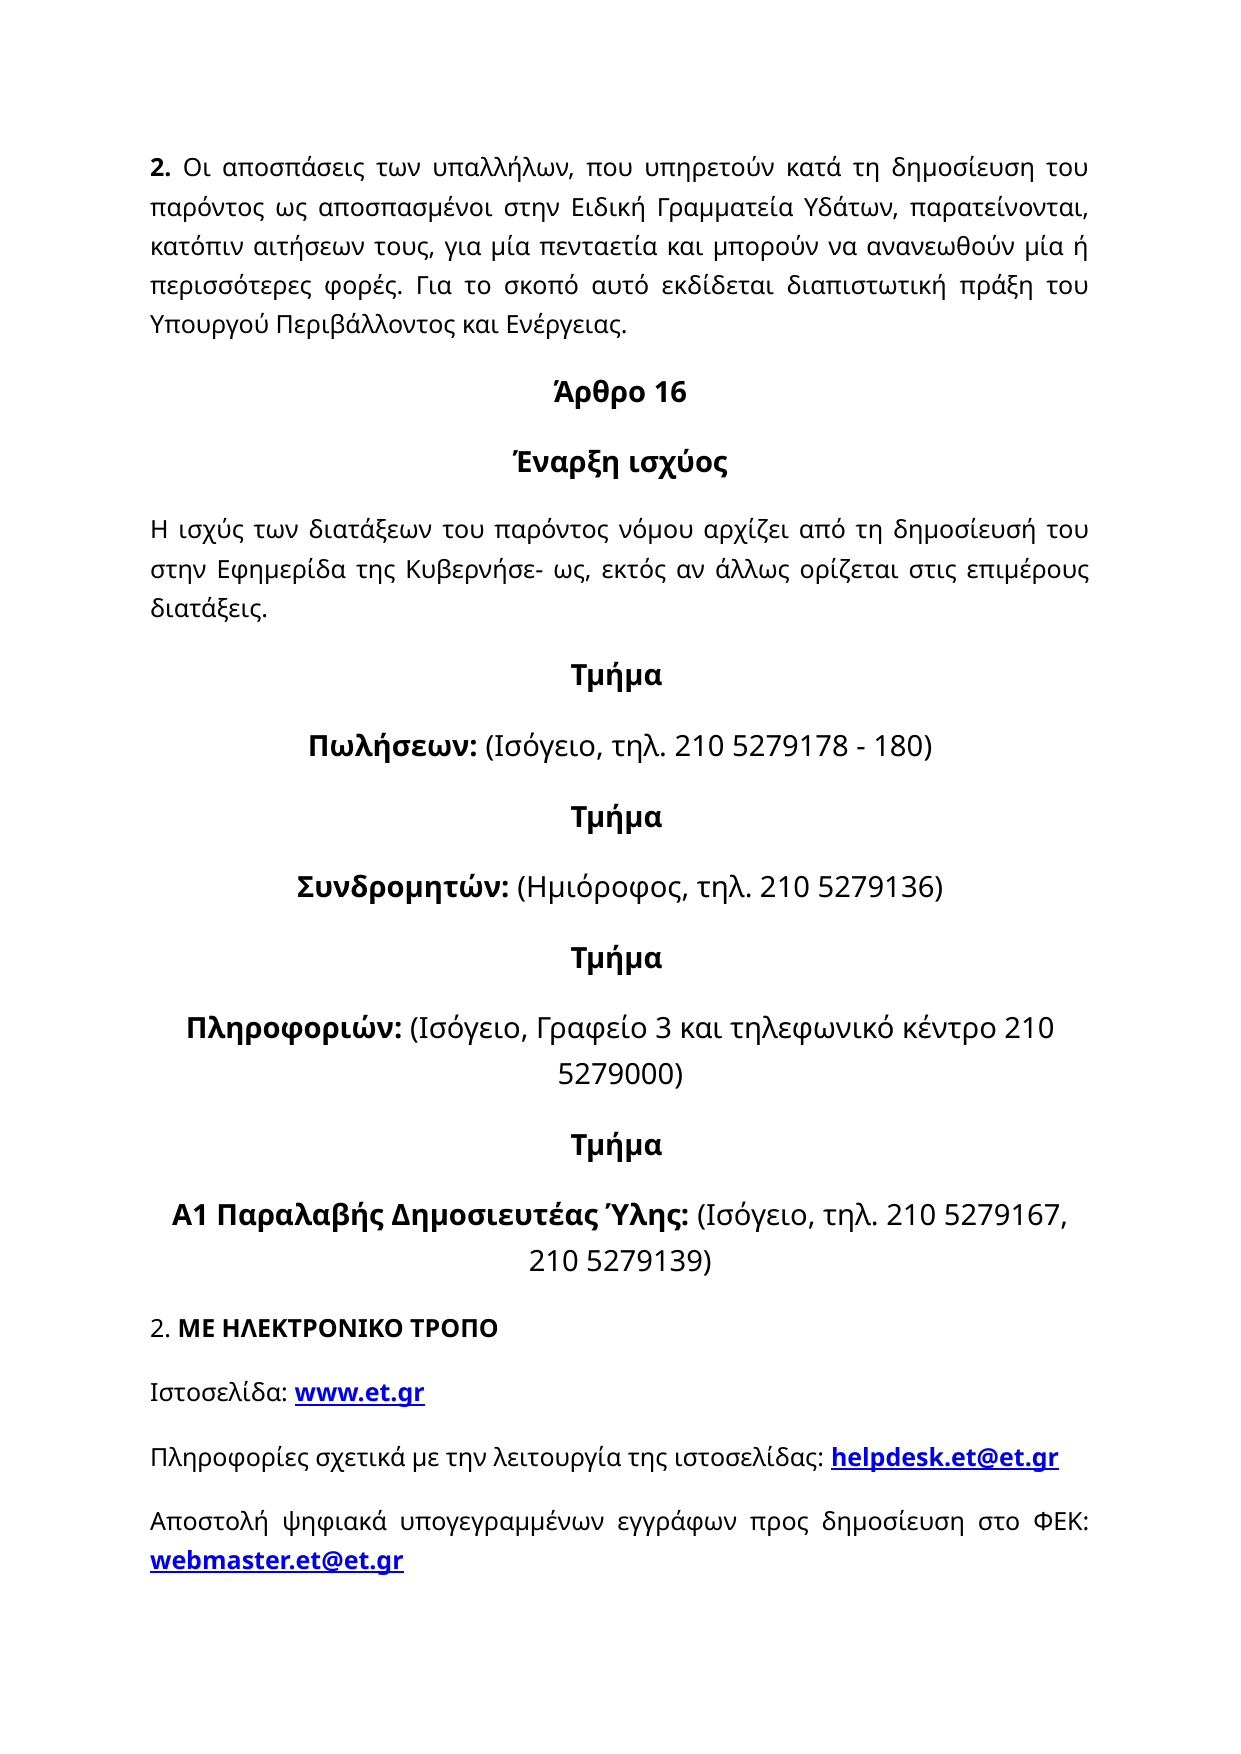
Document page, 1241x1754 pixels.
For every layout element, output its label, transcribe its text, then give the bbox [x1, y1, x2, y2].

subtitle Τμήμα [150, 654, 1090, 694]
text Ιστοσελίδα: www.et.gr [150, 1375, 1090, 1409]
subtitle Έναρξη ισχύος [150, 441, 1090, 481]
subtitle Πληροφοριών: (Ισόγειο, Γραφείο 3 και τηλεφωνικό κέντρο 210 5279000) [150, 1008, 1090, 1093]
subtitle Τμήμα [150, 796, 1090, 836]
text Πληροφορίες σχετικά με την λειτουργία της ιστοσελίδας: helpdesk.et@et.gr [150, 1439, 1090, 1473]
subtitle Άρθρο 16 [150, 371, 1090, 411]
text 2. Οι αποσπάσεις των υπαλλήλων, που υπηρετούν κατά τη δημοσίευση του παρόντος ως αποσπασμένοι στην Ειδική Γραμματεία Υδάτων, παρατείνονται, κατόπιν αιτήσεων τους, για μία πενταετία και μπορούν να ανανεωθούν μία ή περισσότερες φορές. Για το σκοπό αυτό εκδίδεται διαπιστωτική πράξη του Υπουργού Περιβάλλοντος και Ενέργειας. [150, 150, 1090, 341]
text 2. ΜΕ ΗΛΕΚΤΡΟΝΙΚΟ ΤΡΟΠΟ [150, 1311, 1090, 1345]
text Αποστολή ψηφιακά υπογεγραμμένων εγγράφων προς δημοσίευση στο ΦΕΚ: webmaster.et@et.gr [150, 1503, 1090, 1577]
subtitle Τμήμα [150, 937, 1090, 977]
subtitle Τμήμα [150, 1124, 1090, 1164]
text Η ισχύς των διατάξεων του παρόντος νόμου αρχίζει από τη δημοσίευσή του στην Εφημερίδα της Κυβερνήσε- ως, εκτός αν άλλως ορίζεται στις επιμέρους διατάξεις. [150, 512, 1090, 624]
subtitle Πωλήσεων: (Ισόγειο, τηλ. 210 5279178 - 180) [150, 725, 1090, 765]
subtitle Συνδρομητών: (Ημιόροφος, τηλ. 210 5279136) [150, 866, 1090, 906]
subtitle A1 Παραλαβής Δημοσιευτέας Ύλης: (Ισόγειο, τηλ. 210 5279167, 210 5279139) [150, 1194, 1090, 1280]
